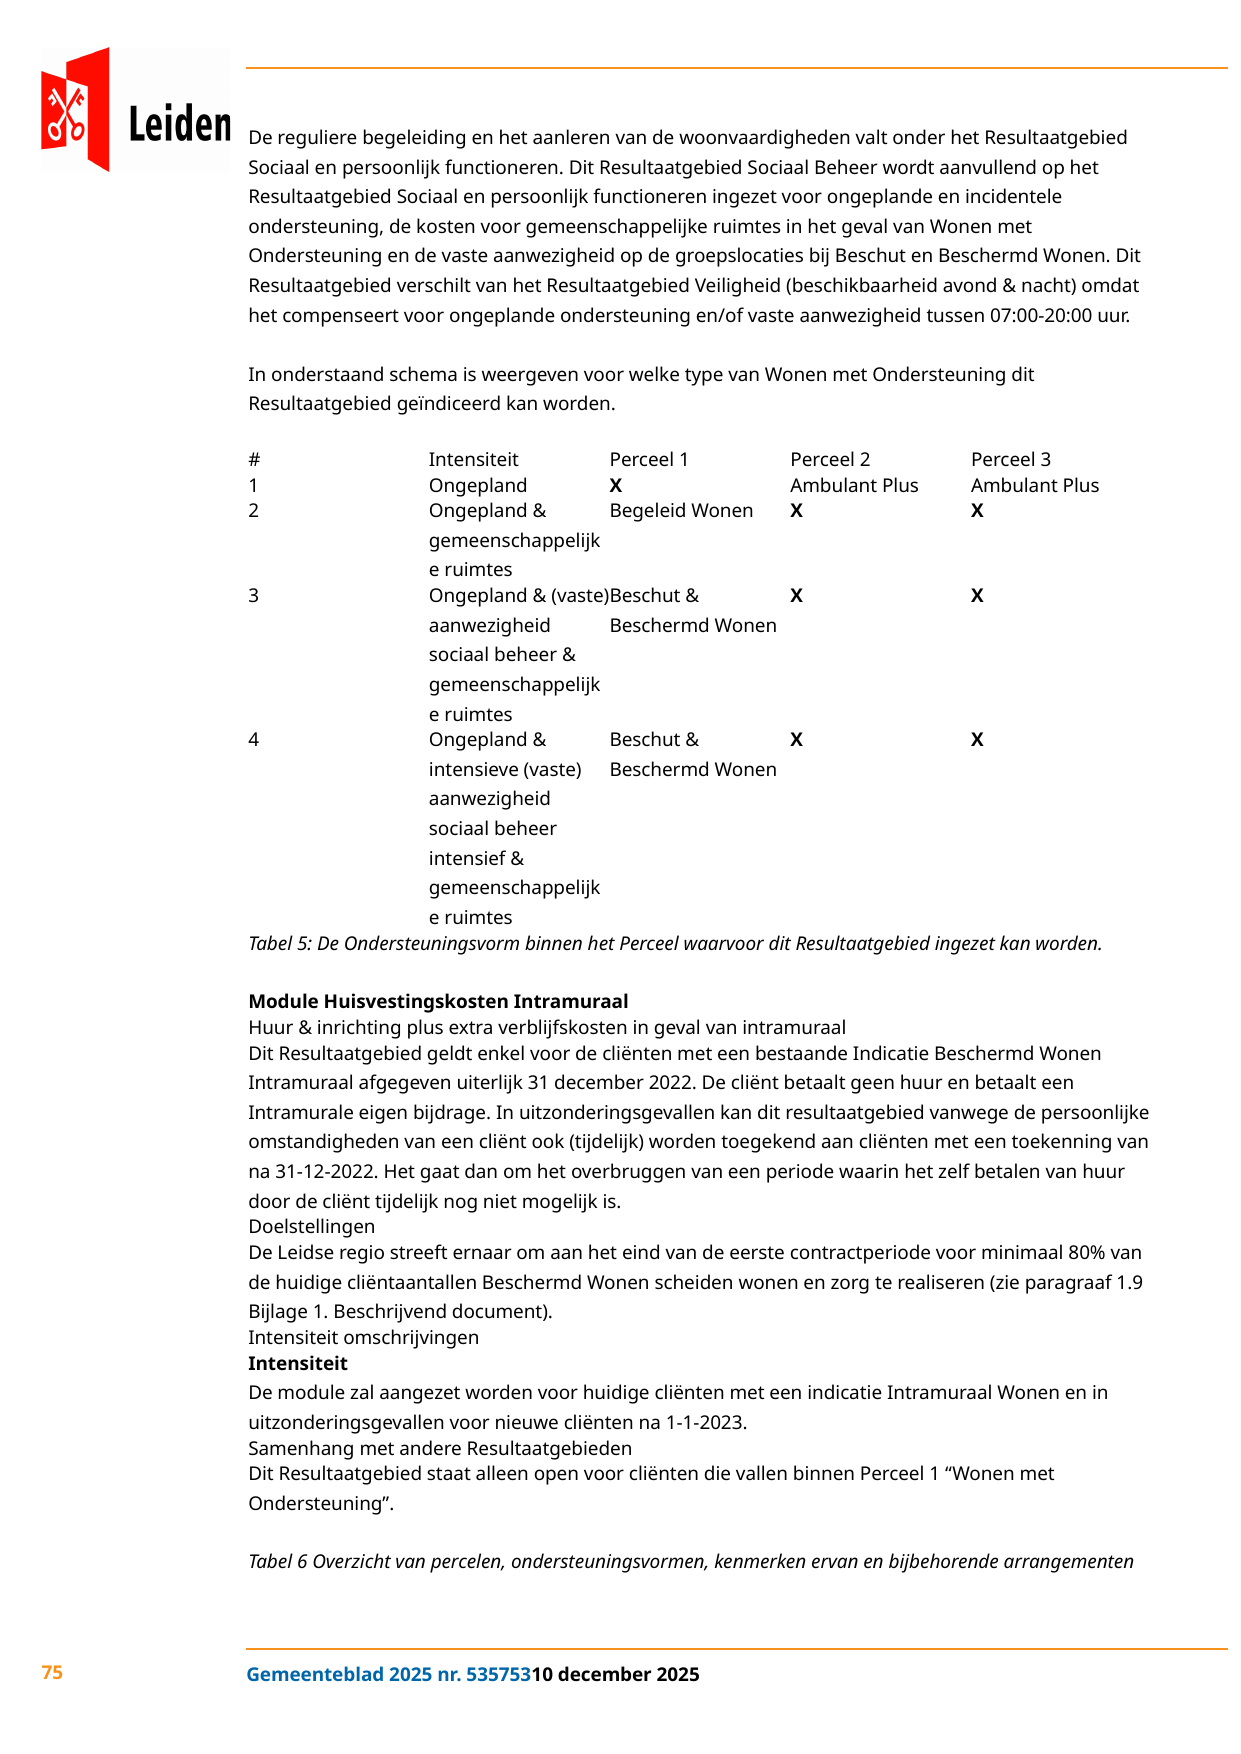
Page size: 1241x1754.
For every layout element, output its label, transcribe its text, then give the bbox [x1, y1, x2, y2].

table_cell Ongepland & intensieve (vaste) aanwezigheid sociaal beheer intensief & gemeenschappelijke ruimtes [429, 726, 609, 930]
table_cell Ongepland [429, 472, 609, 497]
table_cell X [790, 726, 971, 930]
table_cell Tabel 5: De Ondersteuningsvorm binnen het Perceel waarvoor dit Resultaatgebied ingezet kan worden. [248, 930, 1152, 956]
table_cell X [971, 583, 1152, 726]
table_cell Beschut & Beschermd Wonen [609, 583, 790, 726]
table_cell Intensiteit omschrijvingen [248, 1324, 1152, 1350]
table_header Perceel 2 [790, 446, 971, 472]
table_cell Begeleid Wonen [609, 498, 790, 582]
table_cell Ongepland & (vaste) aanwezigheid sociaal beheer & gemeenschappelijke ruimtes [429, 583, 609, 726]
table_cell X [790, 583, 971, 726]
table_cell 4 [248, 726, 429, 930]
table_cell Intensiteit De module zal aangezet worden voor huidige cliënten met een indicatie Intramuraal Wonen en in uitzonderingsgevallen voor nieuwe cliënten na 1-1-2023. [248, 1350, 1152, 1435]
table_cell Dit Resultaatgebied geldt enkel voor de cliënten met een bestaande Indicatie Beschermd Wonen Intramuraal afgegeven uiterlijk 31 december 2022. De cliënt betaalt geen huur en betaalt een Intramurale eigen bijdrage. In uitzonderingsgevallen kan dit resultaatgebied vanwege de persoonlijke omstandigheden van een cliënt ook (tijdelijk) worden toegekend aan cliënten met een toekenning van na 31-12-2022. Het gaat dan om het overbruggen van een periode waarin het zelf betalen van huur door de cliënt tijdelijk nog niet mogelijk is. [248, 1040, 1152, 1213]
table_cell Beschut & Beschermd Wonen [609, 726, 790, 930]
table_cell Ambulant Plus [971, 472, 1152, 497]
table_cell De reguliere begeleiding en het aanleren van de woonvaardigheden valt onder het Resultaatgebied Sociaal en persoonlijk functioneren. Dit Resultaatgebied Sociaal Beheer wordt aanvullend op het Resultaatgebied Sociaal en persoonlijk functioneren ingezet voor ongeplande en incidentele ondersteuning, de kosten voor gemeenschappelijke ruimtes in het geval van Wonen met Ondersteuning en de vaste aanwezigheid op de groepslocaties bij Beschut en Beschermd Wonen. Dit Resultaatgebied verschilt van het Resultaatgebied Veiligheid (beschikbaarheid avond & nacht) omdat het compenseert voor ongeplande ondersteuning en/of vaste aanwezigheid tussen 07:00-20:00 uur. In onderstaand schema is weergeven voor welke type van Wonen met Ondersteuning dit Resultaatgebied geïndiceerd kan worden. [248, 95, 1152, 446]
table_cell Ambulant Plus [790, 472, 971, 497]
table_cell X [971, 726, 1152, 930]
table_cell Ongepland & gemeenschappelijke ruimtes [429, 498, 609, 582]
table_header Perceel 1 [609, 446, 790, 472]
table_cell X [971, 498, 1152, 582]
text Tabel 6 Overzicht van percelen, ondersteuningsvormen, kenmerken ervan en bijbehorende arrangementen [248, 1549, 1152, 1574]
table_cell De Leidse regio streeft ernaar om aan het eind van de eerste contractperiode voor minimaal 80% van de huidige cliëntaantallen Beschermd Wonen scheiden wonen en zorg te realiseren (zie paragraaf 1.9 Bijlage 1. Beschrijvend document). [248, 1239, 1152, 1324]
table_cell Huur & inrichting plus extra verblijfskosten in geval van intramuraal [248, 1014, 1152, 1040]
table_cell Samenhang met andere Resultaatgebieden [248, 1435, 1152, 1461]
table_cell 3 [248, 583, 429, 726]
table_header # [248, 446, 429, 472]
table_header Intensiteit [429, 446, 609, 472]
table_cell X [790, 498, 971, 582]
table_header Module Huisvestingskosten Intramuraal [248, 989, 1152, 1014]
table_cell 2 [248, 498, 429, 582]
table_cell Dit Resultaatgebied staat alleen open voor cliënten die vallen binnen Perceel 1 “Wonen met Ondersteuning”. [248, 1461, 1152, 1516]
table_header Perceel 3 [971, 446, 1152, 472]
picture [41, 47, 231, 172]
table_cell X [609, 472, 790, 497]
table_cell 1 [248, 472, 429, 497]
table_cell Doelstellingen [248, 1214, 1152, 1239]
